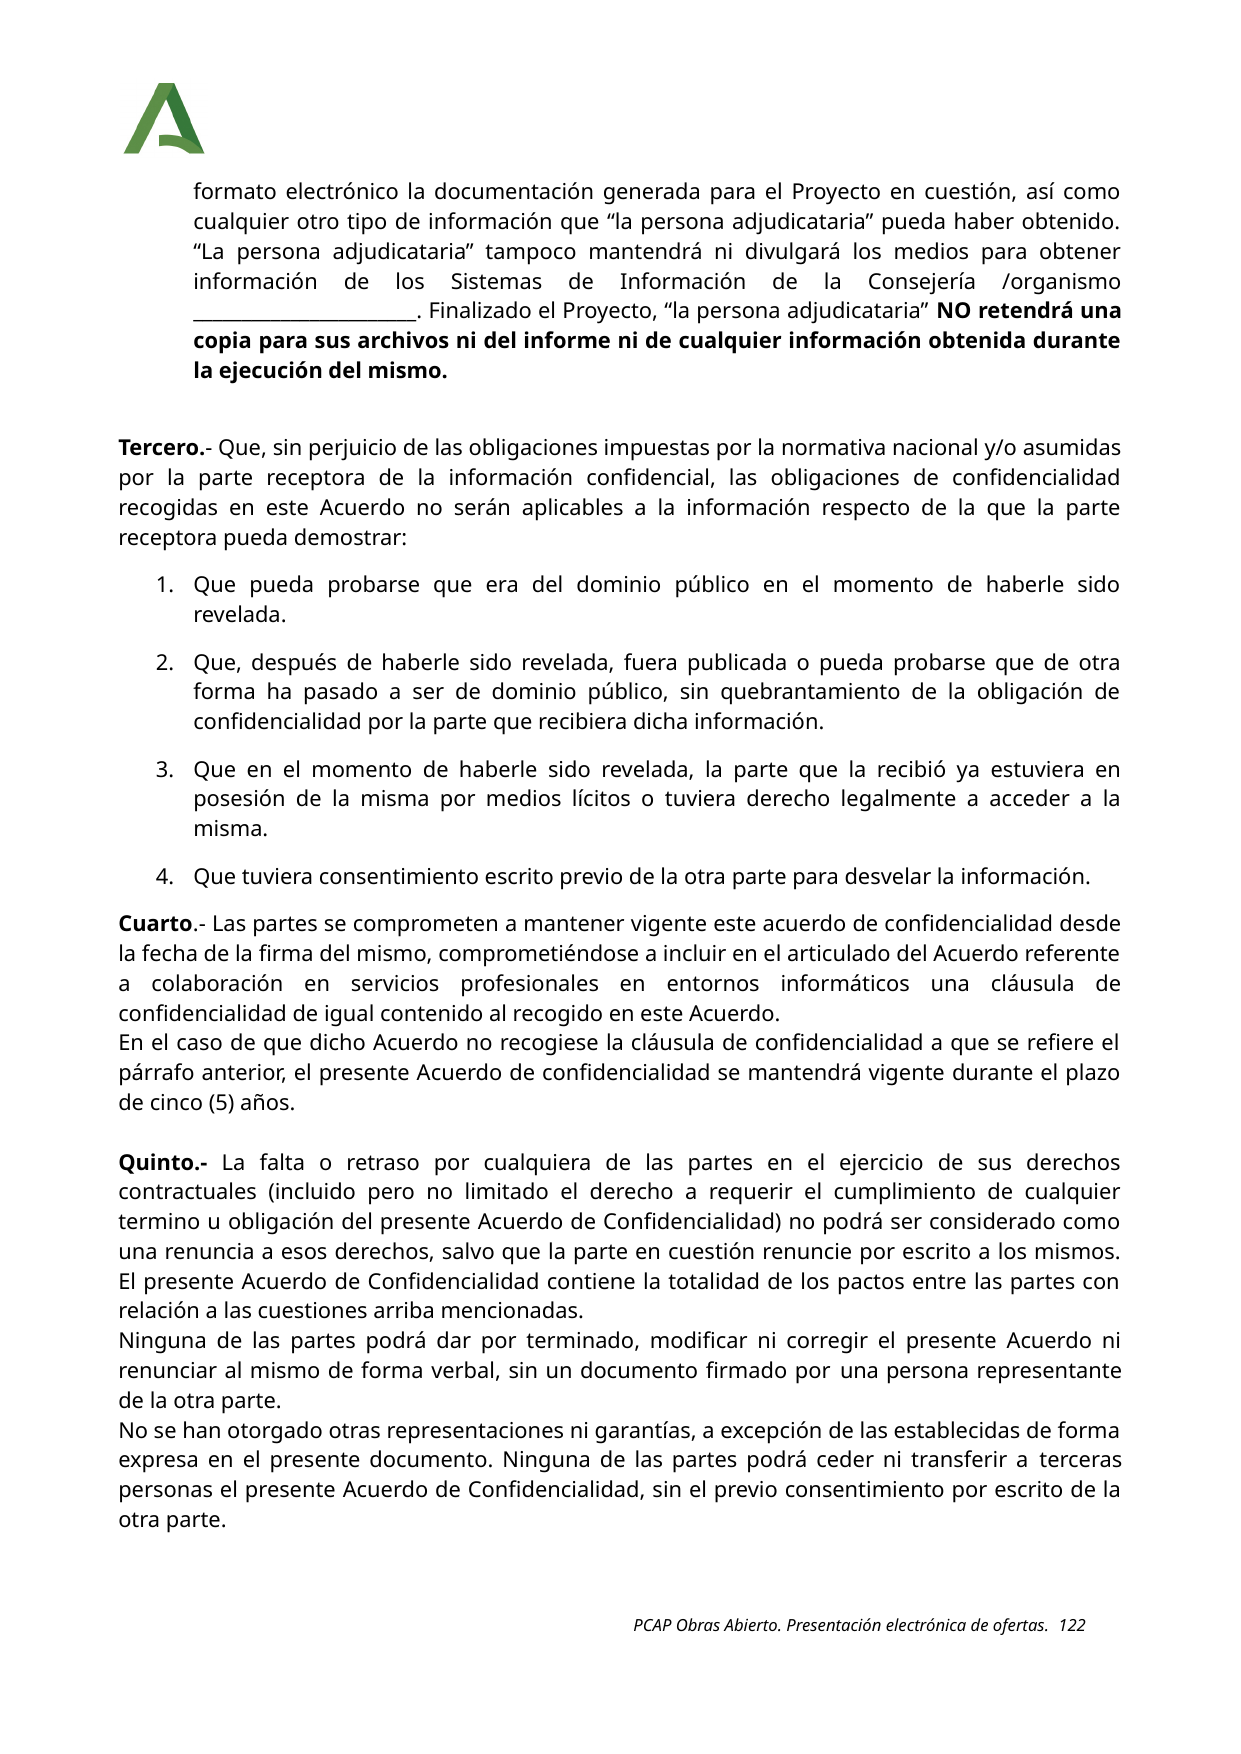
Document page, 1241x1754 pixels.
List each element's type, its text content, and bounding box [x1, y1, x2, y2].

text Cuarto.- Las partes se comprometen a mantener vigente este acuerdo de confidencialidad desde la fecha de la firma del mismo, comprometiéndose a incluir en el articulado del Acuerdo referente a colaboración en servicios profesionales en entornos informáticos una cláusula de confidencialidad de igual contenido al recogido en este Acuerdo. [118, 908, 1122, 1027]
text No se han otorgado otras representaciones ni garantías, a excepción de las establecidas de forma expresa en el presente documento. Ninguna de las partes podrá ceder ni transferir a terceras personas el presente Acuerdo de Confidencialidad, sin el previo consentimiento por escrito de la otra parte. [118, 1415, 1122, 1534]
list formato electrónico la documentación generada para el Proyecto en cuestión, así como cualquier otro tipo de información que “la persona adjudicataria” pueda haber obtenido. “La persona adjudicataria” tampoco mantendrá ni divulgará los medios para obtener información de los Sistemas de Información de la Consejería /organismo _______________________. Finalizado el Proyecto, “la persona adjudicataria” NO retendrá una copia para sus archivos ni del informe ni de cualquier información obtenida durante la ejecución del mismo. [156, 176, 1122, 385]
list Que pueda probarse que era del dominio público en el momento de haberle sido revelada. [156, 569, 1122, 629]
list Que, después de haberle sido revelada, fuera publicada o pueda probarse que de otra forma ha pasado a ser de dominio público, sin quebrantamiento de la obligación de confidencialidad por la parte que recibiera dicha información. [156, 647, 1122, 736]
text Ninguna de las partes podrá dar por terminado, modificar ni corregir el presente Acuerdo ni renunciar al mismo de forma verbal, sin un documento firmado por una persona representante de la otra parte. [118, 1325, 1122, 1415]
list Que en el momento de haberle sido revelada, la parte que la recibió ya estuviera en posesión de la misma por medios lícitos o tuviera derecho legalmente a acceder a la misma. [156, 754, 1122, 843]
text Quinto.- La falta o retraso por cualquiera de las partes en el ejercicio de sus derechos contractuales (incluido pero no limitado el derecho a requerir el cumplimiento de cualquier termino u obligación del presente Acuerdo de Confidencialidad) no podrá ser considerado como una renuncia a esos derechos, salvo que la parte en cuestión renuncie por escrito a los mismos. El presente Acuerdo de Confidencialidad contiene la totalidad de los pactos entre las partes con relación a las cuestiones arriba mencionadas. [118, 1147, 1122, 1325]
list Que tuviera consentimiento escrito previo de la otra parte para desvelar la información. [156, 861, 1122, 891]
text Tercero.- Que, sin perjuicio de las obligaciones impuestas por la normativa nacional y/o asumidas por la parte receptora de la información confidencial, las obligaciones de confidencialidad recogidas en este Acuerdo no serán aplicables a la información respecto de la que la parte receptora pueda demostrar: [118, 432, 1122, 552]
picture [119, 78, 209, 158]
text En el caso de que dicho Acuerdo no recogiese la cláusula de confidencialidad a que se refiere el párrafo anterior, el presente Acuerdo de confidencialidad se mantendrá vigente durante el plazo de cinco (5) años. [118, 1027, 1122, 1117]
